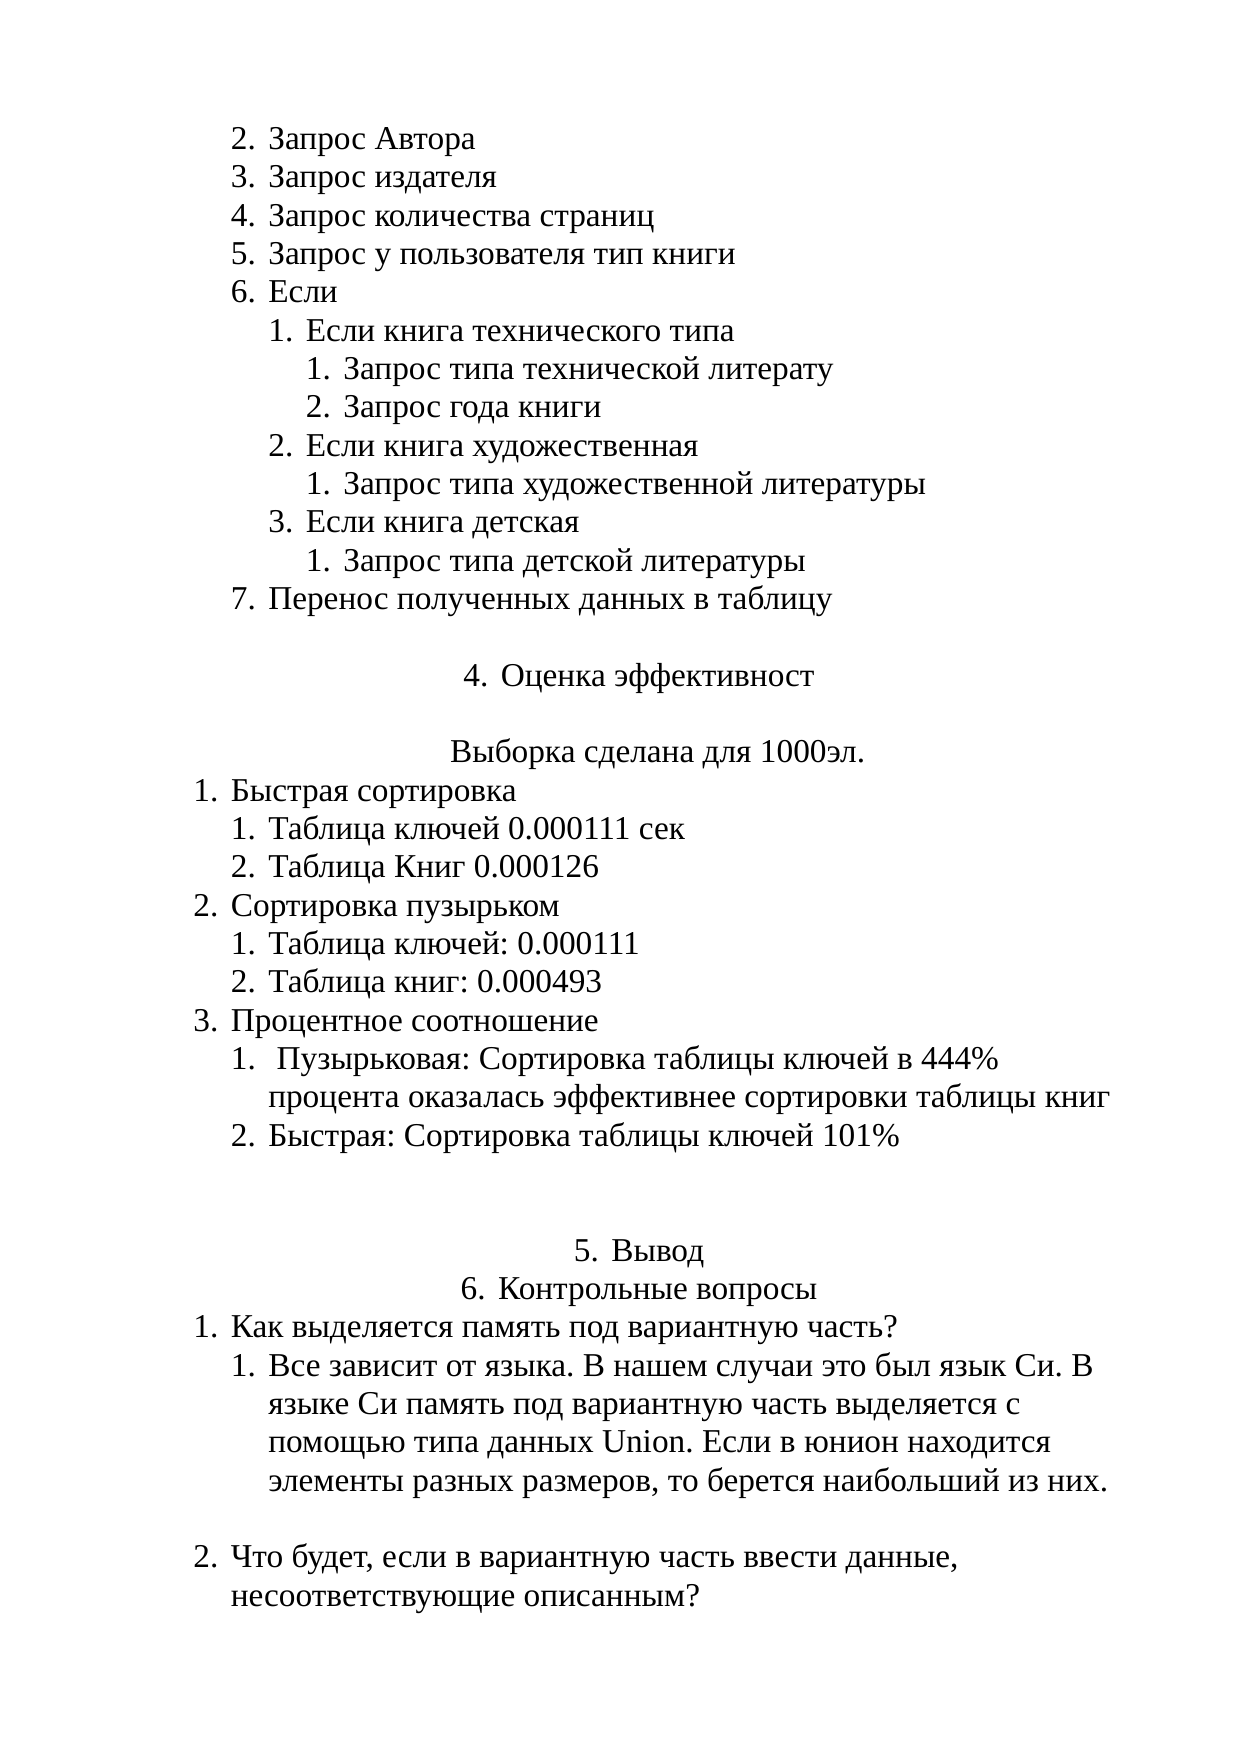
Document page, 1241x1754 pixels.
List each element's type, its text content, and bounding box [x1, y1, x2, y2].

list Пузырьковая: Сортировка таблицы ключей в 444% процента оказалась эффективнее сортировки таблицы книг [231, 1038, 1122, 1115]
list Процентное соотношение [193, 1000, 1122, 1038]
list Все зависит от языка. В нашем случаи это был язык Си. В языке Си память под вариантную часть выделяется с помощью типа данных Union. Если в юнион находится элементы разных размеров, то берется наибольший из них. [231, 1345, 1122, 1498]
list Контрольные вопросы [156, 1268, 1122, 1306]
list Быстрая: Сортировка таблицы ключей 101% [231, 1115, 1122, 1153]
list Запрос Автора [231, 118, 1122, 156]
list Оценка эффективност [156, 655, 1122, 693]
list Таблица ключей: 0.000111 [231, 923, 1122, 961]
list Запрос у пользователя тип книги [231, 233, 1122, 271]
list Если книга детская [268, 501, 1122, 540]
list Как выделяется память под вариантную часть? [193, 1306, 1122, 1345]
list Что будет, если в вариантную часть ввести данные, несоответствующие описанным? [193, 1536, 1122, 1613]
list Если [231, 271, 1122, 310]
list Таблица книг: 0.000493 [231, 961, 1122, 1000]
list Запрос года книги [306, 386, 1122, 425]
list Запрос типа детской литературы [306, 540, 1122, 578]
list Запрос типа художественной литературы [306, 463, 1122, 501]
list Быстрая сортировка [193, 770, 1122, 808]
list Таблица ключей 0.000111 сек [231, 808, 1122, 846]
list Сортировка пузырьком [193, 885, 1122, 923]
list Вывод [156, 1230, 1122, 1268]
list Если книга технического типа [268, 310, 1122, 348]
list Запрос количества страниц [231, 195, 1122, 233]
list Выборка сделана для 1000эл. [156, 731, 1122, 770]
list Перенос полученных данных в таблицу [231, 578, 1122, 616]
list Запрос типа технической литерату [306, 348, 1122, 386]
list Таблица Книг 0.000126 [231, 846, 1122, 885]
list Запрос издателя [231, 156, 1122, 195]
list Если книга художественная [268, 425, 1122, 463]
